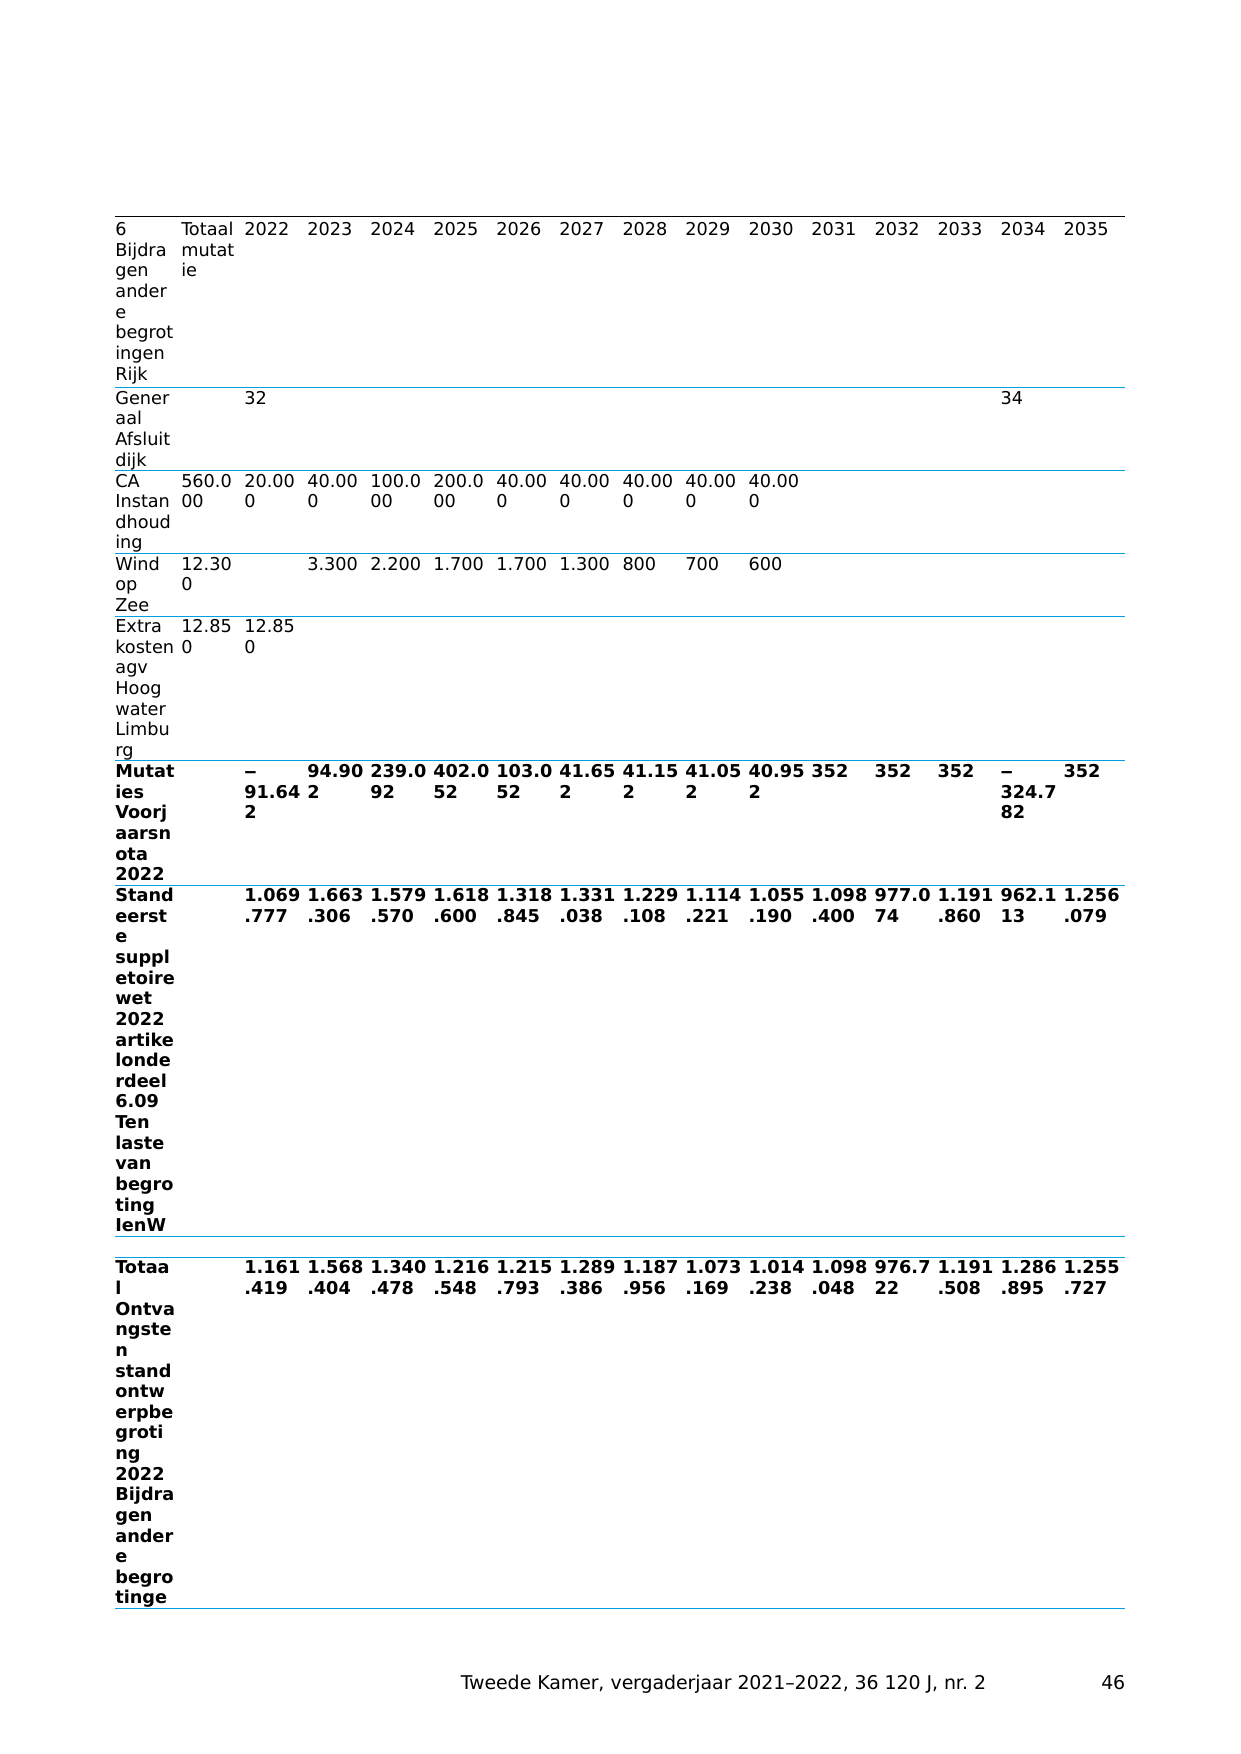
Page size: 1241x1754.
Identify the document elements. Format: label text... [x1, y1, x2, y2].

table_cell 20.000 [241, 471, 304, 553]
table_cell 1.215.793 [493, 1258, 556, 1608]
table_cell 976.722 [871, 1258, 934, 1608]
table_cell 41.152 [619, 761, 682, 885]
table_cell [619, 617, 682, 760]
table_cell 1.191.860 [934, 886, 997, 1236]
table_cell [871, 554, 934, 616]
table_cell [682, 388, 745, 470]
table_cell [619, 1237, 682, 1257]
table_cell Wind op Zee [115, 554, 178, 616]
table_cell Extra kosten agv Hoogwater Limburg [115, 617, 178, 760]
table_cell CA Instandhouding [115, 471, 178, 553]
table_cell [241, 1237, 304, 1257]
table_cell 402.052 [430, 761, 493, 885]
table_cell ‒ 91.642 [241, 761, 304, 885]
table_cell 2033 [934, 217, 997, 387]
table_cell [808, 388, 871, 470]
table_cell [178, 761, 241, 885]
table_cell [556, 388, 619, 470]
table_cell 1.098.400 [808, 886, 871, 1236]
table_cell 1.663.306 [304, 886, 367, 1236]
table_cell 1.055.190 [745, 886, 808, 1236]
table_cell 239.092 [367, 761, 430, 885]
table_cell 2022 [241, 217, 304, 387]
table_cell 1.069.777 [241, 886, 304, 1236]
table_cell 2030 [745, 217, 808, 387]
table_cell 1.618.600 [430, 886, 493, 1236]
table_cell 40.000 [304, 471, 367, 553]
table_cell 12.850 [241, 617, 304, 760]
table_cell 2029 [682, 217, 745, 387]
table_cell [871, 1237, 934, 1257]
table_cell 1.256.079 [1060, 886, 1125, 1236]
table_cell [430, 1237, 493, 1257]
table_cell Generaal Afsluitdijk [115, 388, 178, 470]
table_cell 32 [241, 388, 304, 470]
table_cell [178, 1237, 241, 1257]
table_cell [493, 388, 556, 470]
table_cell 1.098.048 [808, 1258, 871, 1608]
table_cell [367, 617, 430, 760]
table_cell 1.300 [556, 554, 619, 616]
table_cell 200.000 [430, 471, 493, 553]
table_cell 40.000 [682, 471, 745, 553]
table_cell [998, 1237, 1060, 1257]
table_cell [808, 471, 871, 553]
table_cell 1.216.548 [430, 1258, 493, 1608]
table_cell [367, 388, 430, 470]
table_cell 352 [1060, 761, 1125, 885]
table_cell 100.000 [367, 471, 430, 553]
table_cell Stand eerste suppletoire wet 2022 artikelonderdeel 6.09 Ten laste van begroting IenW [115, 886, 178, 1236]
table_cell 2031 [808, 217, 871, 387]
table_cell 1.161.419 [241, 1258, 304, 1608]
table_cell 2026 [493, 217, 556, 387]
table_cell [178, 388, 241, 470]
table_cell [1060, 1237, 1125, 1257]
table_cell 1.340.478 [367, 1258, 430, 1608]
table_cell 34 [998, 388, 1060, 470]
table_cell 2024 [367, 217, 430, 387]
table_cell [745, 617, 808, 760]
table_cell ‒ 324.782 [998, 761, 1060, 885]
table_cell 40.000 [556, 471, 619, 553]
table_cell [304, 1237, 367, 1257]
table_cell 1.700 [430, 554, 493, 616]
table_cell 560.000 [178, 471, 241, 553]
table_cell Totaal mutatie [178, 217, 241, 387]
table_cell [808, 1237, 871, 1257]
table_cell 12.300 [178, 554, 241, 616]
table_cell [304, 388, 367, 470]
table_cell 800 [619, 554, 682, 616]
table_cell [1060, 388, 1125, 470]
table_cell 103.052 [493, 761, 556, 885]
table_cell [808, 617, 871, 760]
table_cell [745, 1237, 808, 1257]
table_cell 12.850 [178, 617, 241, 760]
table_cell [1060, 554, 1125, 616]
table_cell 352 [871, 761, 934, 885]
table_cell 2.200 [367, 554, 430, 616]
table_cell 1.229.108 [619, 886, 682, 1236]
table_cell [493, 1237, 556, 1257]
table_cell 41.052 [682, 761, 745, 885]
table_cell 977.074 [871, 886, 934, 1236]
table_cell 1.191.508 [934, 1258, 997, 1608]
table_cell [115, 1237, 178, 1257]
table_cell [1060, 617, 1125, 760]
table_cell [934, 617, 997, 760]
table_cell [998, 554, 1060, 616]
table_cell [934, 388, 997, 470]
table_cell [934, 1237, 997, 1257]
table_cell [493, 617, 556, 760]
table_cell 1.331.038 [556, 886, 619, 1236]
table_cell 2035 [1060, 217, 1125, 387]
table_cell 2025 [430, 217, 493, 387]
table_cell [178, 1258, 241, 1608]
table_cell 962.113 [998, 886, 1060, 1236]
table_cell 2028 [619, 217, 682, 387]
table_cell 40.000 [745, 471, 808, 553]
table_cell [934, 554, 997, 616]
table_cell [808, 554, 871, 616]
table_cell 1.318.845 [493, 886, 556, 1236]
table_cell 1.255.727 [1060, 1258, 1125, 1608]
table_cell [682, 617, 745, 760]
table_cell [241, 554, 304, 616]
table_cell [556, 1237, 619, 1257]
table_cell 40.952 [745, 761, 808, 885]
table_cell [430, 617, 493, 760]
table_cell [619, 388, 682, 470]
table_cell [1060, 471, 1125, 553]
table_cell [871, 617, 934, 760]
table_cell 1.700 [493, 554, 556, 616]
table_cell [745, 388, 808, 470]
table_cell Totaal Ontvangsten stand ontwerpbegroting 2022 Bijdragen andere begrotinge [115, 1258, 178, 1608]
table_cell [998, 471, 1060, 553]
table_cell 1.568.404 [304, 1258, 367, 1608]
table_cell 40.000 [619, 471, 682, 553]
table_cell [871, 471, 934, 553]
table_cell 41.652 [556, 761, 619, 885]
table_cell 2023 [304, 217, 367, 387]
table_cell 1.187.956 [619, 1258, 682, 1608]
table_cell 40.000 [493, 471, 556, 553]
table_cell [682, 1237, 745, 1257]
table_cell [998, 617, 1060, 760]
table_cell Mutaties Voorjaarsnota 2022 [115, 761, 178, 885]
table_cell 2034 [998, 217, 1060, 387]
table_cell 1.114.221 [682, 886, 745, 1236]
table_cell 2027 [556, 217, 619, 387]
table_cell 352 [934, 761, 997, 885]
table_cell 352 [808, 761, 871, 885]
table_cell [871, 388, 934, 470]
table_cell [304, 617, 367, 760]
table_cell 1.286.895 [998, 1258, 1060, 1608]
table_cell 1.014.238 [745, 1258, 808, 1608]
table_cell 1.579.570 [367, 886, 430, 1236]
table_cell 3.300 [304, 554, 367, 616]
table_cell 700 [682, 554, 745, 616]
table_header Tabel 16 Artikel 6 Bijdragen andere begrotingen Rijk [115, 191, 1125, 216]
table_cell 2032 [871, 217, 934, 387]
table_cell 600 [745, 554, 808, 616]
table_cell [178, 886, 241, 1236]
table_cell 6 Bijdragen andere begrotingen Rijk [115, 217, 178, 387]
table_cell 1.289.386 [556, 1258, 619, 1608]
table_cell 1.073.169 [682, 1258, 745, 1608]
table_cell [556, 617, 619, 760]
table_cell 94.902 [304, 761, 367, 885]
table_cell [430, 388, 493, 470]
table_cell [367, 1237, 430, 1257]
table_cell [934, 471, 997, 553]
